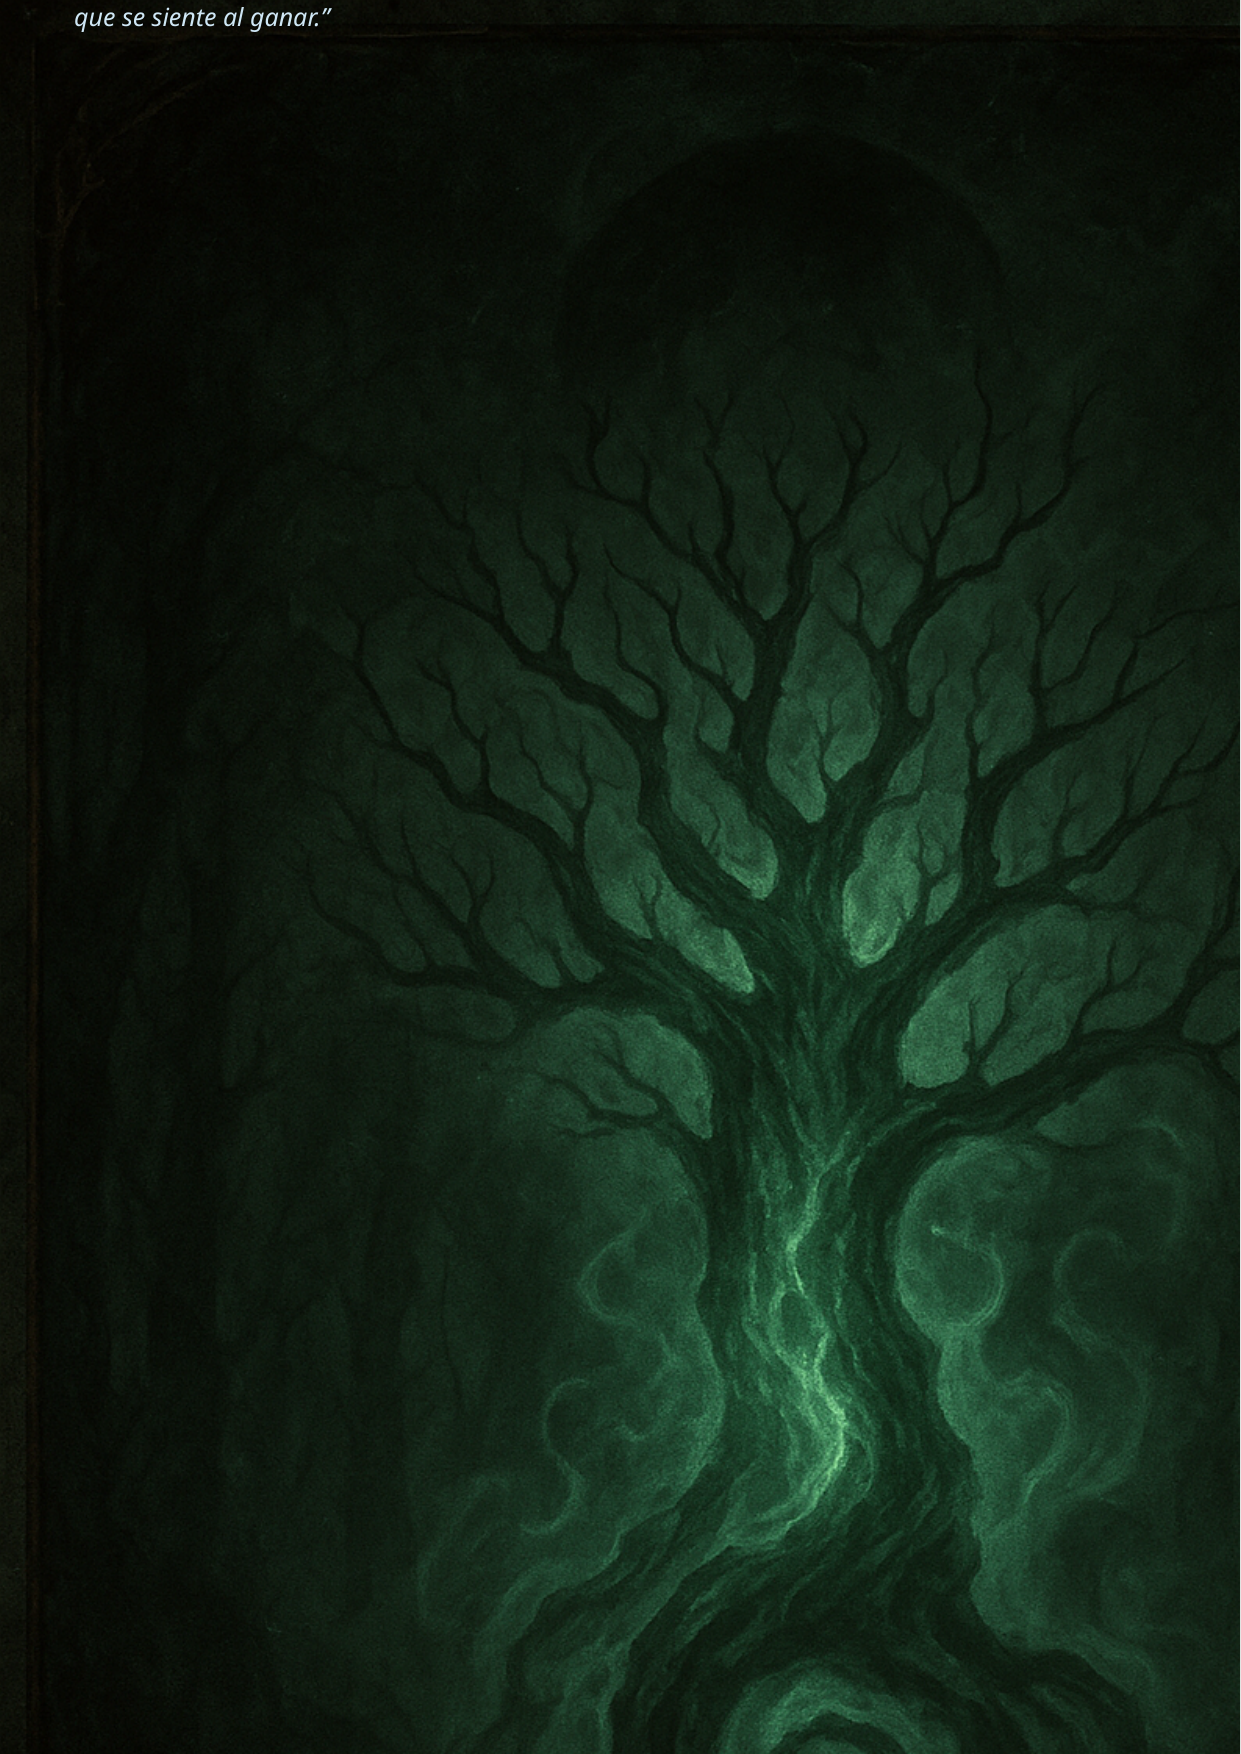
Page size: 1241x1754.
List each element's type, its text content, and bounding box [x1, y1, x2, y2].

picture [0, 0, 1241, 1754]
text que se siente al ganar.” [74, 0, 1181, 34]
